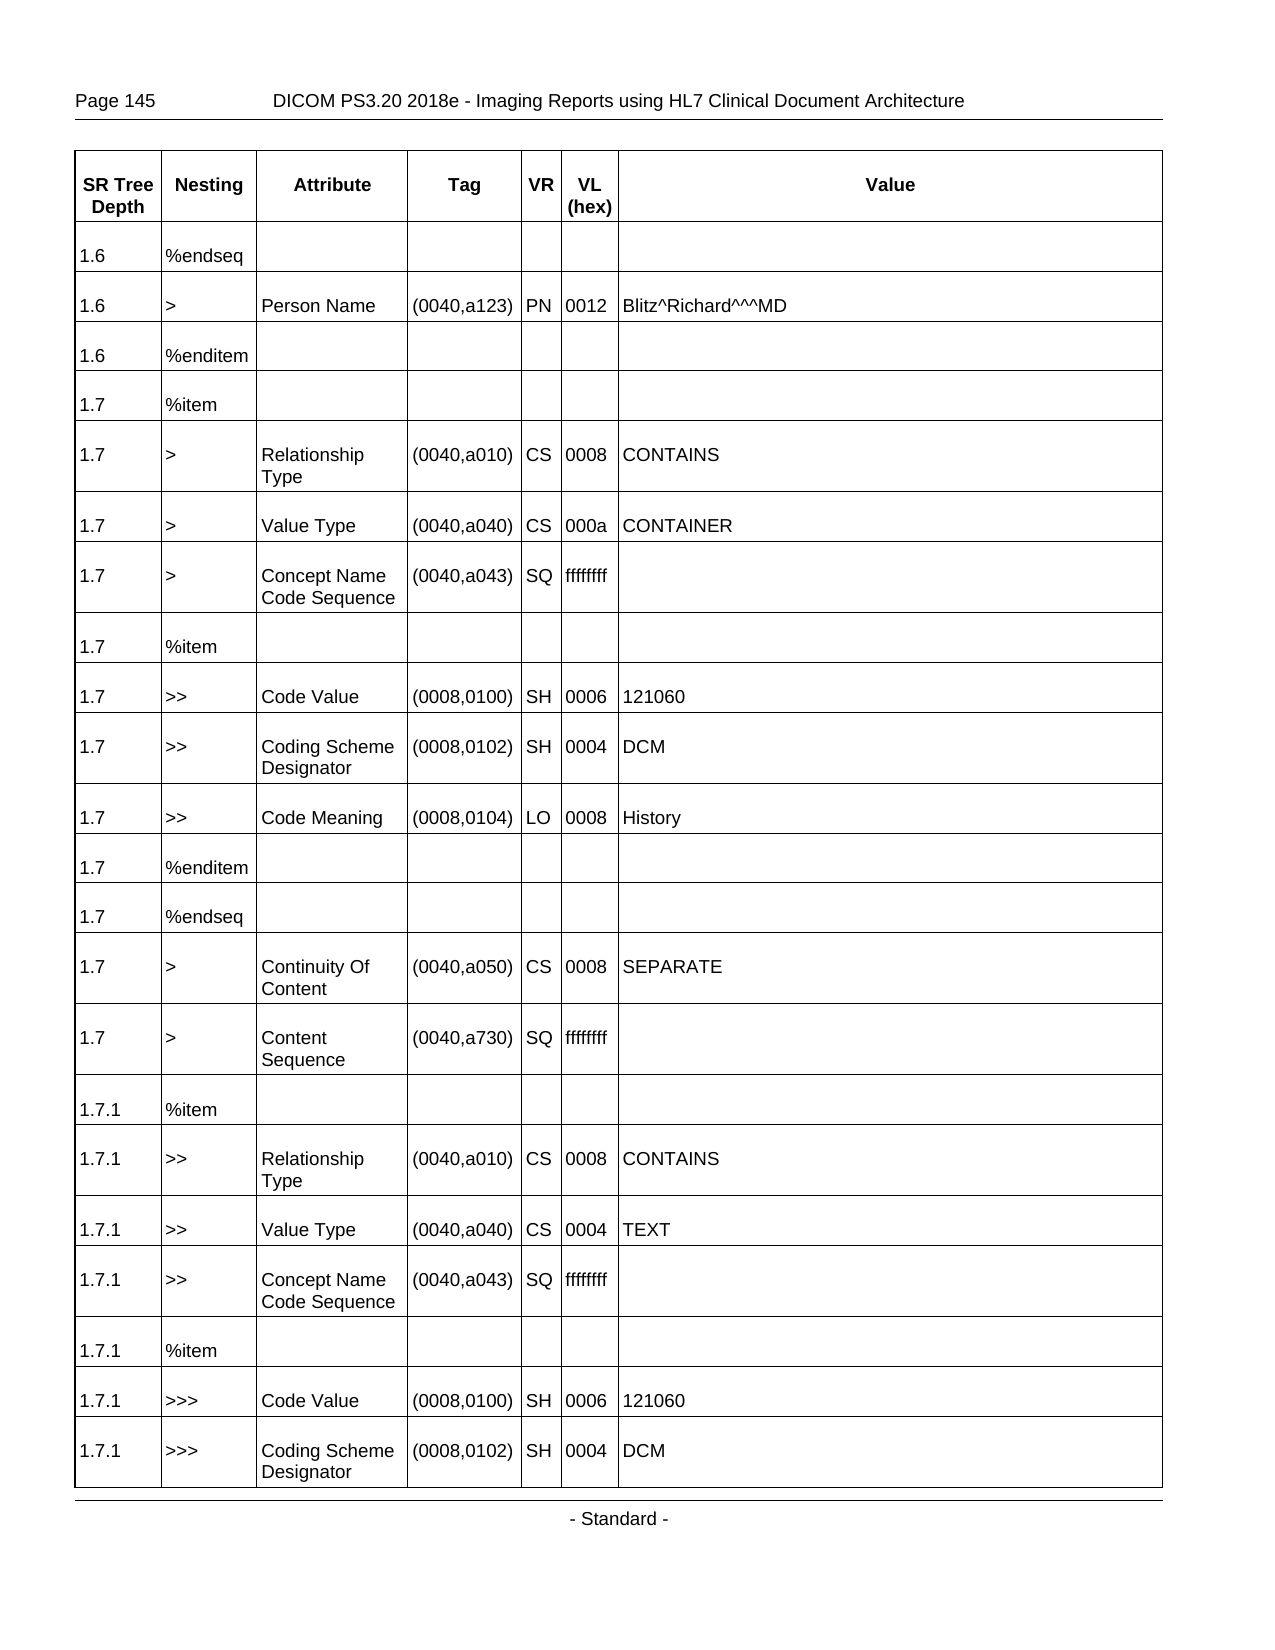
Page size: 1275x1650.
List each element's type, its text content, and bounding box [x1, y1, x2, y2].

table_cell Code Meaning [257, 784, 407, 832]
table_cell (0040,a730) [408, 1004, 521, 1074]
table_header Tag [408, 151, 521, 221]
table_cell [408, 834, 521, 882]
table_cell 1.6 [76, 272, 161, 321]
table_cell Code Value [257, 663, 407, 712]
table_cell [522, 834, 561, 882]
table_cell [562, 222, 618, 271]
table_cell >> [162, 784, 256, 832]
table_cell >>> [162, 1417, 256, 1487]
table_cell [522, 1317, 561, 1366]
table_cell (0040,a123) [408, 272, 521, 321]
table_cell Concept Name Code Sequence [257, 542, 407, 612]
table_header Attribute [257, 151, 407, 221]
table_cell [522, 371, 561, 420]
table_cell [522, 613, 561, 662]
table_cell 1.7 [76, 933, 161, 1003]
table_cell Relationship Type [257, 421, 407, 491]
table_cell Content Sequence [257, 1004, 407, 1074]
table_cell %endseq [162, 222, 256, 271]
table_cell (0008,0102) [408, 1417, 521, 1487]
table_cell [619, 371, 1162, 420]
table_cell Concept Name Code Sequence [257, 1246, 407, 1316]
table_cell (0040,a010) [408, 1125, 521, 1195]
table_cell 121060 [619, 1367, 1162, 1416]
table_cell (0040,a010) [408, 421, 521, 491]
table_cell (0040,a040) [408, 1196, 521, 1245]
table_cell [257, 371, 407, 420]
table_cell (0040,a040) [408, 492, 521, 541]
table_cell [619, 1075, 1162, 1124]
table_cell [408, 613, 521, 662]
table_cell %item [162, 1317, 256, 1366]
table_cell [619, 1246, 1162, 1316]
table_cell [522, 1075, 561, 1124]
table_header VL (hex) [562, 151, 618, 221]
table_cell Coding Scheme Designator [257, 713, 407, 783]
table_cell Relationship Type [257, 1125, 407, 1195]
table_cell CS [522, 1196, 561, 1245]
table_cell 1.7 [76, 834, 161, 882]
table_cell > [162, 542, 256, 612]
table_cell [408, 1317, 521, 1366]
table_cell [619, 1317, 1162, 1366]
table_cell [562, 1075, 618, 1124]
table_cell SH [522, 1417, 561, 1487]
table_cell CONTAINER [619, 492, 1162, 541]
table_cell Code Value [257, 1367, 407, 1416]
table_cell 1.7 [76, 1004, 161, 1074]
table_cell >>> [162, 1367, 256, 1416]
table_cell PN [522, 272, 561, 321]
table_cell (0040,a050) [408, 933, 521, 1003]
table_cell 1.7.1 [76, 1075, 161, 1124]
table_cell CONTAINS [619, 1125, 1162, 1195]
table_cell > [162, 421, 256, 491]
table_cell SQ [522, 1004, 561, 1074]
table_cell 1.7.1 [76, 1367, 161, 1416]
table_cell [408, 883, 521, 932]
table_cell 1.7 [76, 883, 161, 932]
table_cell (0040,a043) [408, 542, 521, 612]
table_cell [562, 371, 618, 420]
table_cell 0008 [562, 1125, 618, 1195]
table_cell [257, 883, 407, 932]
table_cell [257, 613, 407, 662]
table_cell %item [162, 1075, 256, 1124]
table_cell ffffffff [562, 1004, 618, 1074]
table_cell 1.7 [76, 663, 161, 712]
table_cell >> [162, 663, 256, 712]
table_cell TEXT [619, 1196, 1162, 1245]
table_cell Value Type [257, 1196, 407, 1245]
table_cell DCM [619, 713, 1162, 783]
table_cell CS [522, 421, 561, 491]
table_cell (0008,0100) [408, 1367, 521, 1416]
table_cell LO [522, 784, 561, 832]
table_cell [619, 322, 1162, 370]
table_cell [619, 222, 1162, 271]
table_cell [257, 322, 407, 370]
table_cell [408, 371, 521, 420]
table_header VR [522, 151, 561, 221]
table_cell (0008,0102) [408, 713, 521, 783]
table_cell [408, 1075, 521, 1124]
table_cell 0004 [562, 1417, 618, 1487]
table_cell 0008 [562, 784, 618, 832]
table_cell [619, 834, 1162, 882]
table_cell 1.7.1 [76, 1196, 161, 1245]
table_cell DCM [619, 1417, 1162, 1487]
table_cell 1.7 [76, 371, 161, 420]
table_cell [257, 834, 407, 882]
table_cell > [162, 492, 256, 541]
table_cell [408, 222, 521, 271]
table_cell CS [522, 1125, 561, 1195]
table_cell [562, 883, 618, 932]
table_cell [619, 542, 1162, 612]
table_cell [257, 1317, 407, 1366]
table_cell SH [522, 713, 561, 783]
table_cell >> [162, 713, 256, 783]
table_cell SQ [522, 542, 561, 612]
table_cell [619, 613, 1162, 662]
table_cell >> [162, 1125, 256, 1195]
table_cell %enditem [162, 834, 256, 882]
table_cell 0004 [562, 1196, 618, 1245]
table_cell Coding Scheme Designator [257, 1417, 407, 1487]
table_cell 1.7.1 [76, 1417, 161, 1487]
table_cell 1.7 [76, 421, 161, 491]
table_cell [619, 1004, 1162, 1074]
table_cell 1.7 [76, 542, 161, 612]
table_cell [562, 613, 618, 662]
table_cell [562, 322, 618, 370]
table_cell History [619, 784, 1162, 832]
table_cell 1.6 [76, 322, 161, 370]
table_cell (0008,0104) [408, 784, 521, 832]
table_cell CS [522, 933, 561, 1003]
table_cell %item [162, 613, 256, 662]
table_cell [257, 1075, 407, 1124]
table_cell CONTAINS [619, 421, 1162, 491]
table_cell 1.7 [76, 492, 161, 541]
table_cell 0006 [562, 663, 618, 712]
table_cell SH [522, 1367, 561, 1416]
table_cell 0008 [562, 421, 618, 491]
table_cell ffffffff [562, 542, 618, 612]
table_cell 0006 [562, 1367, 618, 1416]
table_cell >> [162, 1246, 256, 1316]
table_cell 1.7 [76, 613, 161, 662]
table_header Nesting [162, 151, 256, 221]
table_cell %endseq [162, 883, 256, 932]
table_cell [522, 883, 561, 932]
table_cell 1.7.1 [76, 1125, 161, 1195]
table_cell 1.7 [76, 784, 161, 832]
table_cell [408, 322, 521, 370]
table_cell [522, 222, 561, 271]
table_cell %item [162, 371, 256, 420]
table_header Value [619, 151, 1162, 221]
table_cell SQ [522, 1246, 561, 1316]
table_cell 1.7.1 [76, 1246, 161, 1316]
table_cell [522, 322, 561, 370]
table_cell 121060 [619, 663, 1162, 712]
table_cell 1.6 [76, 222, 161, 271]
table_cell [619, 883, 1162, 932]
table_cell Continuity Of Content [257, 933, 407, 1003]
table_cell SH [522, 663, 561, 712]
table_cell [562, 1317, 618, 1366]
table_cell [257, 222, 407, 271]
table_cell 0008 [562, 933, 618, 1003]
table_cell SEPARATE [619, 933, 1162, 1003]
table_cell [562, 834, 618, 882]
table_cell CS [522, 492, 561, 541]
table_cell > [162, 933, 256, 1003]
table_cell ffffffff [562, 1246, 618, 1316]
table_cell 1.7 [76, 713, 161, 783]
table_cell > [162, 1004, 256, 1074]
table_cell Person Name [257, 272, 407, 321]
table_cell %enditem [162, 322, 256, 370]
table_cell > [162, 272, 256, 321]
table_cell 0004 [562, 713, 618, 783]
table_cell 000a [562, 492, 618, 541]
table_cell Blitz^Richard^^^MD [619, 272, 1162, 321]
table_header SR Tree Depth [76, 151, 161, 221]
table_cell Value Type [257, 492, 407, 541]
table_cell (0008,0100) [408, 663, 521, 712]
table_cell (0040,a043) [408, 1246, 521, 1316]
table_cell 1.7.1 [76, 1317, 161, 1366]
table_cell 0012 [562, 272, 618, 321]
table_cell >> [162, 1196, 256, 1245]
